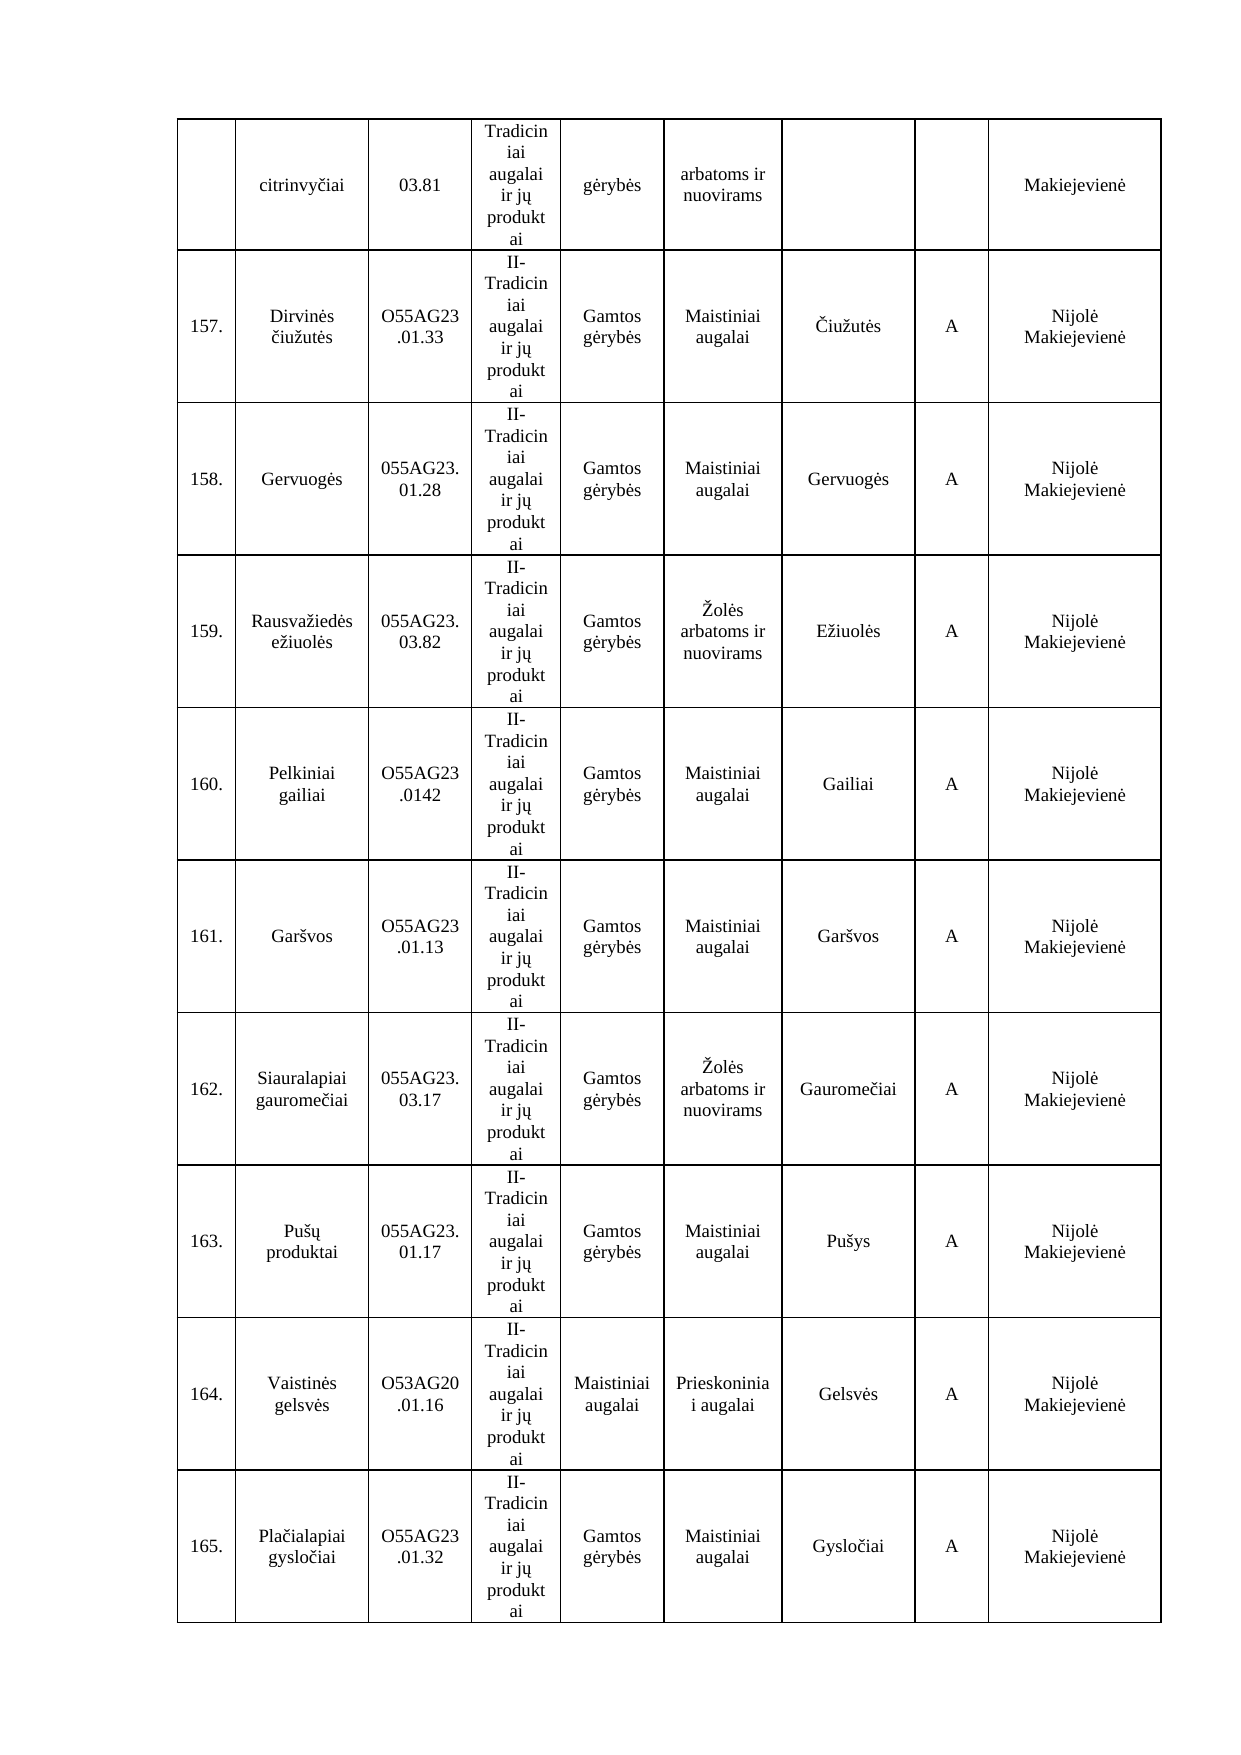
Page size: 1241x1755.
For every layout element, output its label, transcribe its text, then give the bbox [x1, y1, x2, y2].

table_cell Gamtos gėrybės [561, 403, 663, 554]
table_cell 161. [178, 861, 235, 1012]
table_cell II-Tradiciniai augalai ir jų produktai [472, 708, 560, 859]
table_cell II-Tradiciniai augalai ir jų produktai [472, 1166, 560, 1317]
table_cell Dirvinės čiužutės [236, 251, 368, 402]
table_cell O53AG20.01.16 [369, 1318, 471, 1469]
table_cell A [916, 708, 988, 859]
table_cell Pelkiniai gailiai [236, 708, 368, 859]
table_cell 160. [178, 708, 235, 859]
table_cell gėrybės [561, 120, 663, 249]
table_cell 03.81 [369, 120, 471, 249]
table_cell A [916, 556, 988, 707]
table_cell O55AG23.01.32 [369, 1471, 471, 1622]
table_cell [783, 120, 914, 249]
table_cell A [916, 861, 988, 1012]
table_cell 055AG23.03.17 [369, 1013, 471, 1164]
table_cell Tradiciniai augalai ir jų produktai [472, 120, 560, 249]
table_cell Maistiniai augalai [665, 708, 781, 859]
table_cell Nijolė Makiejevienė [989, 251, 1160, 402]
table_cell 165. [178, 1471, 235, 1622]
table_cell Nijolė Makiejevienė [989, 403, 1160, 554]
table_cell II-Tradiciniai augalai ir jų produktai [472, 403, 560, 554]
table_cell Gamtos gėrybės [561, 1471, 663, 1622]
table_cell Gysločiai [783, 1471, 914, 1622]
table_cell Nijolė Makiejevienė [989, 1166, 1160, 1317]
table_cell O55AG23.01.33 [369, 251, 471, 402]
table_cell Maistiniai augalai [665, 1471, 781, 1622]
table_cell II-Tradiciniai augalai ir jų produktai [472, 1013, 560, 1164]
table_cell Maistiniai augalai [665, 403, 781, 554]
table_cell 055AG23.01.17 [369, 1166, 471, 1317]
table_cell Maistiniai augalai [665, 1166, 781, 1317]
table_cell Siauralapiai gauromečiai [236, 1013, 368, 1164]
table_cell Nijolė Makiejevienė [989, 861, 1160, 1012]
table_cell Gamtos gėrybės [561, 1166, 663, 1317]
table_cell arbatoms ir nuovirams [665, 120, 781, 249]
table_cell A [916, 1471, 988, 1622]
table_cell A [916, 1166, 988, 1317]
table_cell Plačialapiai gysločiai [236, 1471, 368, 1622]
table_cell II-Tradiciniai augalai ir jų produktai [472, 1471, 560, 1622]
table_cell Nijolė Makiejevienė [989, 1318, 1160, 1469]
table_cell 162. [178, 1013, 235, 1164]
table_cell Ežiuolės [783, 556, 914, 707]
table_cell 055AG23.03.82 [369, 556, 471, 707]
table_cell Maistiniai augalai [561, 1318, 663, 1469]
table_cell citrinvyčiai [236, 120, 368, 249]
table_cell Nijolė Makiejevienė [989, 708, 1160, 859]
table_cell A [916, 1318, 988, 1469]
table_cell A [916, 403, 988, 554]
table_cell II-Tradiciniai augalai ir jų produktai [472, 1318, 560, 1469]
table_cell II-Tradiciniai augalai ir jų produktai [472, 861, 560, 1012]
table_cell Žolės arbatoms ir nuovirams [665, 556, 781, 707]
table_cell 157. [178, 251, 235, 402]
table_cell Gamtos gėrybės [561, 251, 663, 402]
table_cell II-Tradiciniai augalai ir jų produktai [472, 251, 560, 402]
table_cell Garšvos [236, 861, 368, 1012]
table_cell 158. [178, 403, 235, 554]
table_cell Maistiniai augalai [665, 861, 781, 1012]
table_cell [916, 120, 988, 249]
table_cell Makiejevienė [989, 120, 1160, 249]
table_cell A [916, 1013, 988, 1164]
table_cell Gamtos gėrybės [561, 556, 663, 707]
table_cell O55AG23.0142 [369, 708, 471, 859]
table_cell Gervuogės [236, 403, 368, 554]
table_cell Pušys [783, 1166, 914, 1317]
table_cell Prieskoniniai augalai [665, 1318, 781, 1469]
table_cell Gervuogės [783, 403, 914, 554]
table_cell Gamtos gėrybės [561, 861, 663, 1012]
table_cell [178, 120, 235, 249]
table_cell 163. [178, 1166, 235, 1317]
table_cell Nijolė Makiejevienė [989, 556, 1160, 707]
table_cell A [916, 251, 988, 402]
table_cell O55AG23.01.13 [369, 861, 471, 1012]
table_cell Žolės arbatoms ir nuovirams [665, 1013, 781, 1164]
table_cell Gauromečiai [783, 1013, 914, 1164]
table_cell Rausvažiedės ežiuolės [236, 556, 368, 707]
table_cell Gelsvės [783, 1318, 914, 1469]
table_cell Gailiai [783, 708, 914, 859]
table_cell 159. [178, 556, 235, 707]
table_cell Gamtos gėrybės [561, 1013, 663, 1164]
table_cell Garšvos [783, 861, 914, 1012]
table_cell Pušų produktai [236, 1166, 368, 1317]
table_cell Vaistinės gelsvės [236, 1318, 368, 1469]
table_cell 164. [178, 1318, 235, 1469]
table_cell Gamtos gėrybės [561, 708, 663, 859]
table_cell Nijolė Makiejevienė [989, 1471, 1160, 1622]
table_cell II-Tradiciniai augalai ir jų produktai [472, 556, 560, 707]
table_cell 055AG23.01.28 [369, 403, 471, 554]
table_cell Čiužutės [783, 251, 914, 402]
table_cell Nijolė Makiejevienė [989, 1013, 1160, 1164]
table_cell Maistiniai augalai [665, 251, 781, 402]
